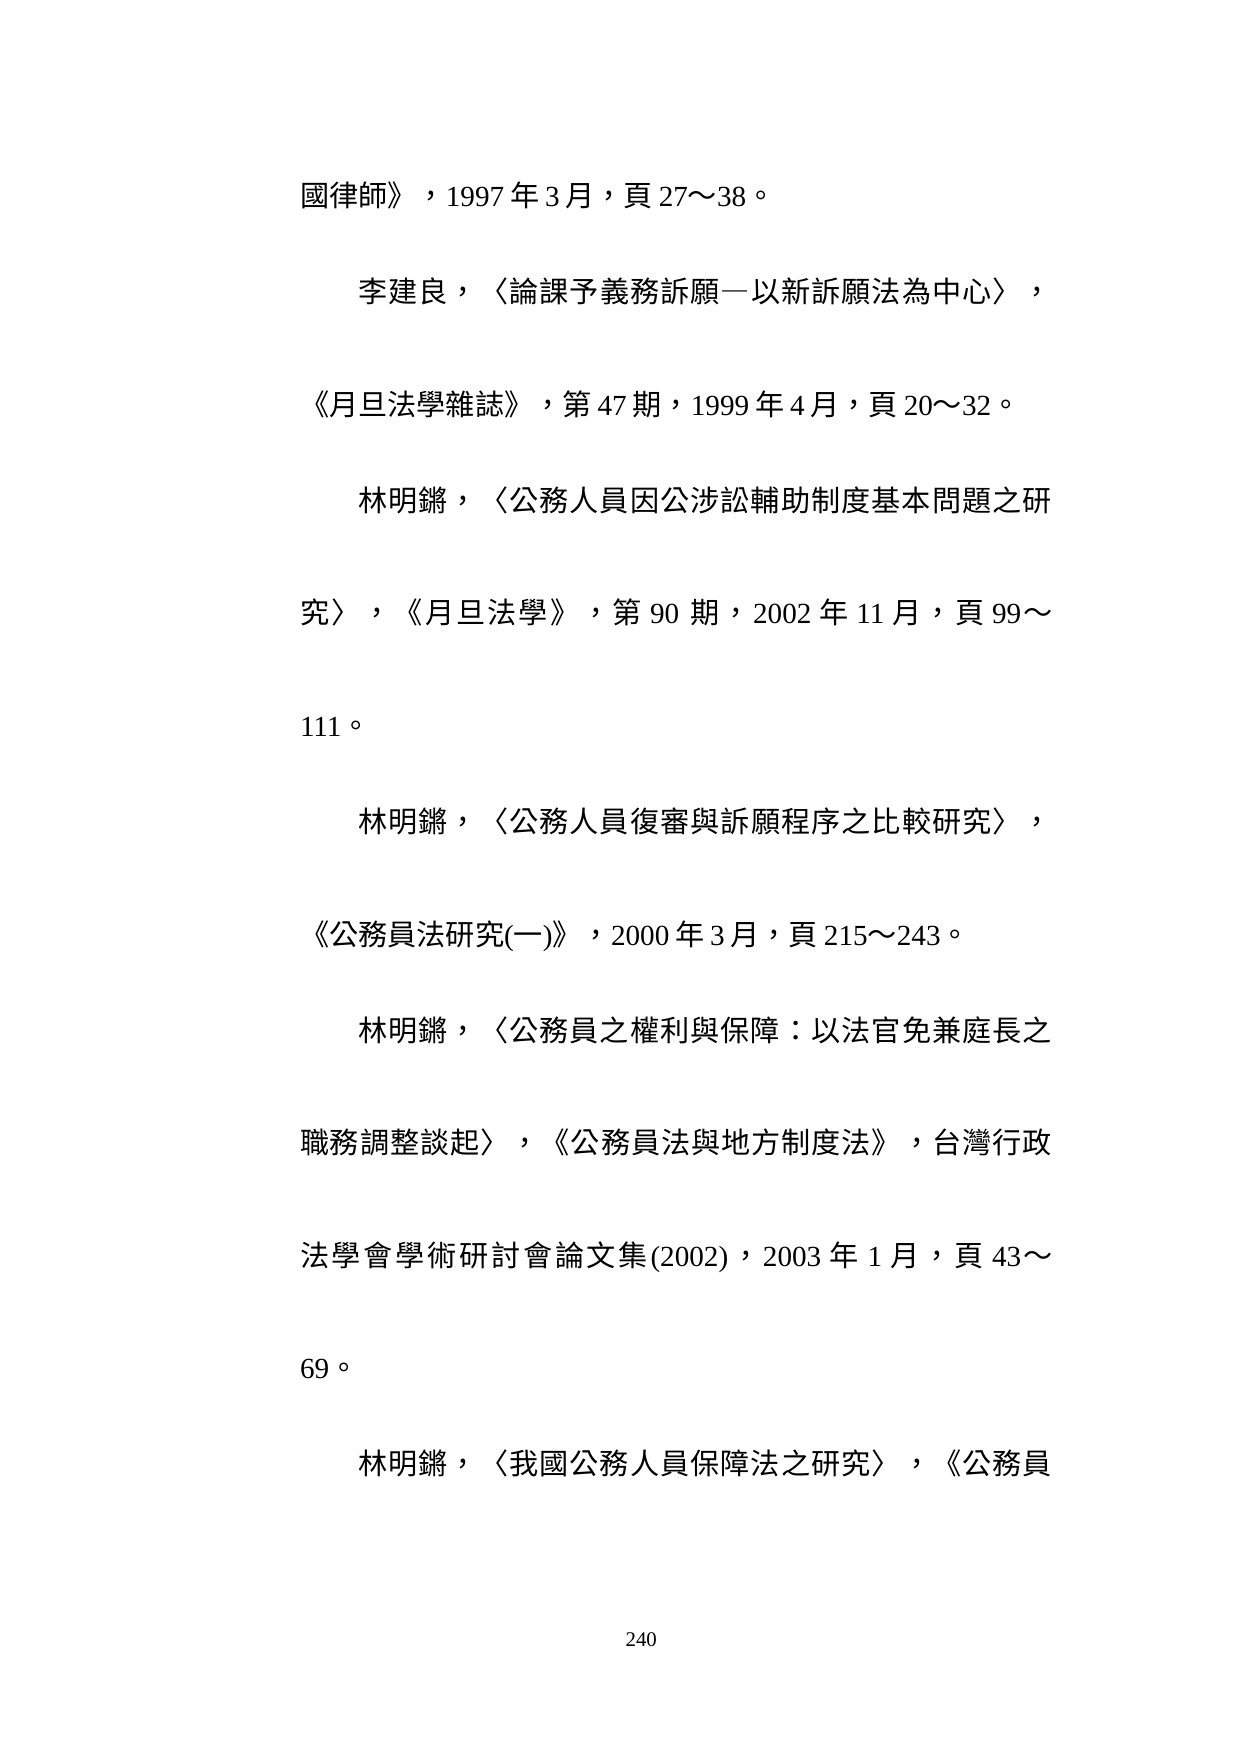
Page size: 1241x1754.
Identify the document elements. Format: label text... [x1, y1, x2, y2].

text 林明鏘，〈公務人員因公涉訟輔助制度基本問題之研究〉，《月旦法學》，第90 期，2002年11月，頁99～111。 [300, 455, 1053, 755]
text 李建良，〈論課予義務訴願—以新訴願法為中心〉，《月旦法學雜誌》，第47期，1999年4月，頁20～32。 [300, 246, 1053, 434]
text 林明鏘，〈我國公務人員保障法之研究〉，《公務員 [300, 1418, 1053, 1493]
text 林明鏘，〈公務人員復審與訴願程序之比較研究〉，《公務員法研究(一)》，2000年3月，頁215～243。 [300, 776, 1053, 963]
text 林明鏘，〈公務員之權利與保障：以法官免兼庭長之職務調整談起〉，《公務員法與地方制度法》，台灣行政法學會學術研討會論文集(2002)，2003年1月，頁43～69。 [300, 984, 1053, 1397]
text 國律師》，1997年3月，頁27～38。 [300, 150, 1053, 225]
